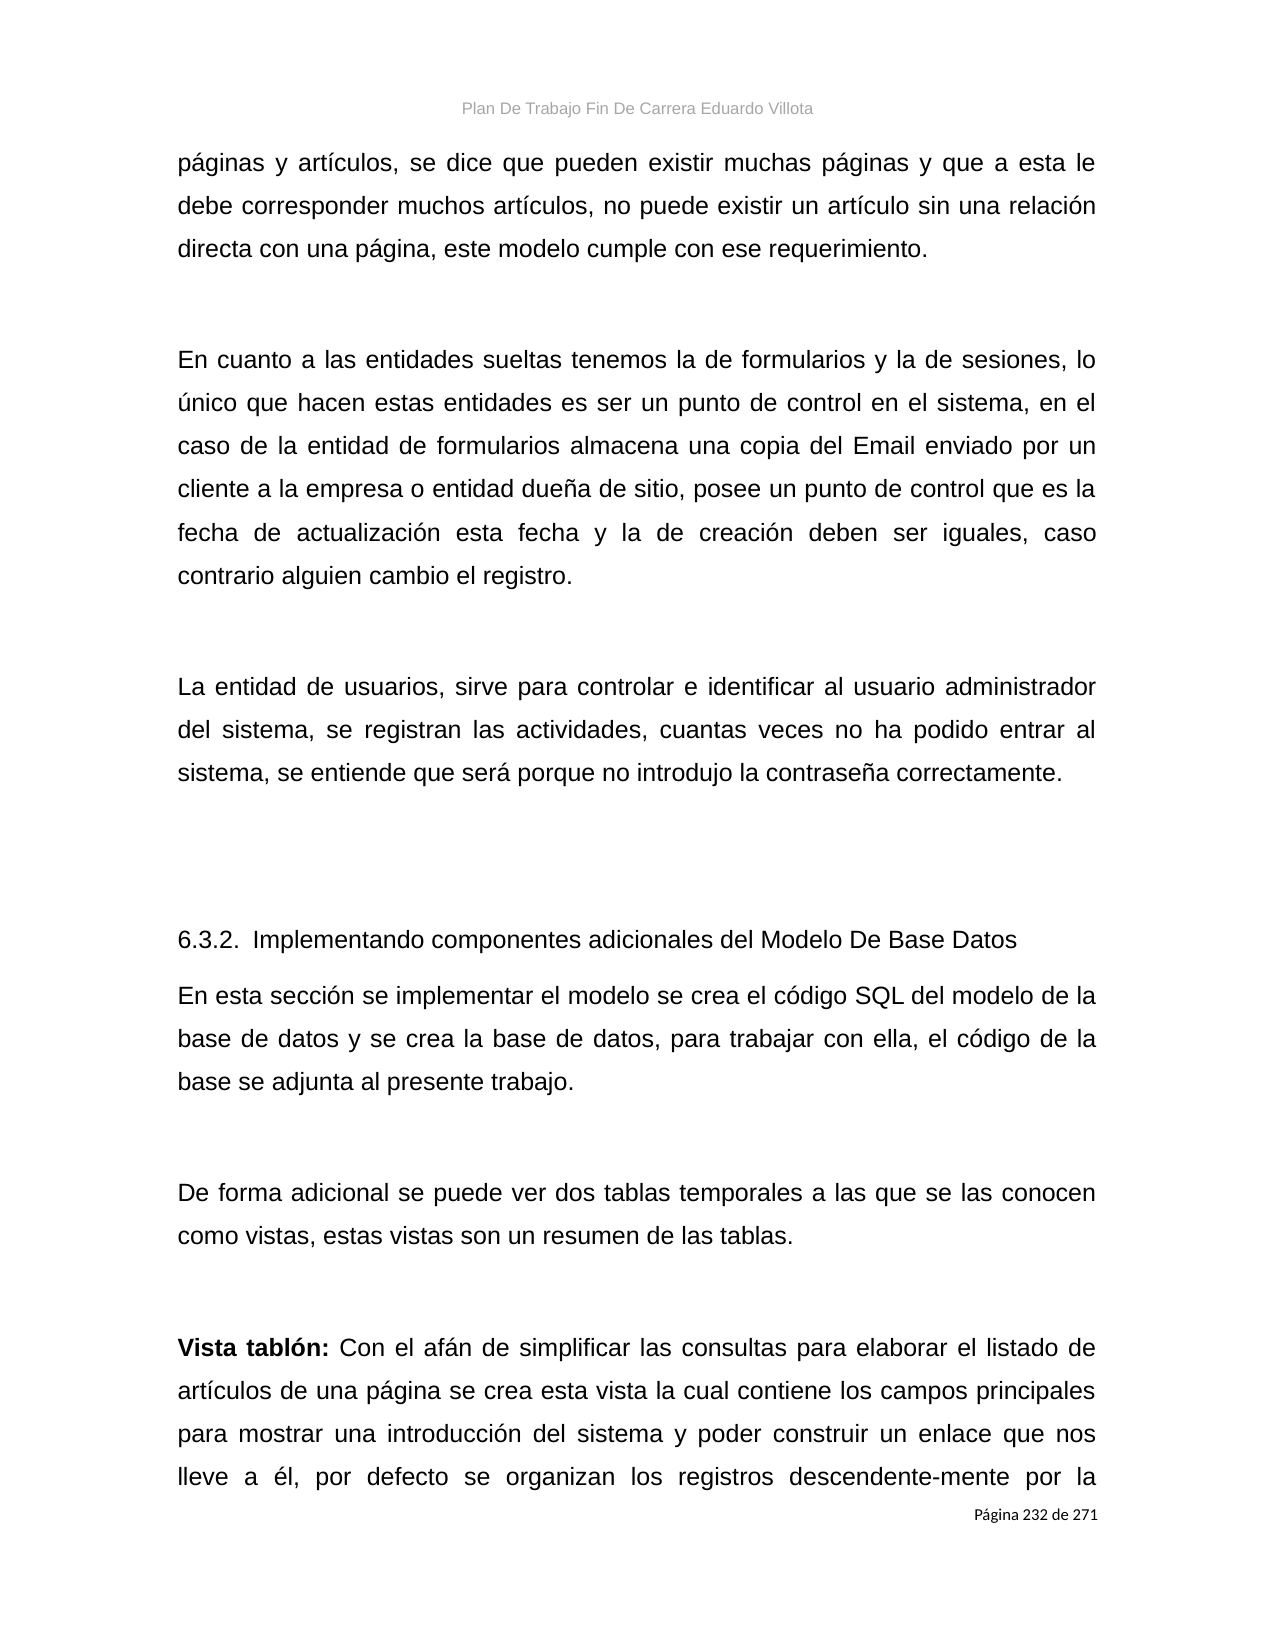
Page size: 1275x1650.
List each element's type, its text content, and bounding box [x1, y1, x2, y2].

text La entidad de usuarios, sirve para controlar e identificar al usuario administrador del sistema, se registran las actividades, cuantas veces no ha podido entrar al sistema, se entiende que será porque no introdujo la contraseña correctamente. [177, 672, 1098, 787]
text páginas y artículos, se dice que pueden existir muchas páginas y que a esta le debe corresponder muchos artículos, no puede existir un artículo sin una relación directa con una página, este modelo cumple con ese requerimiento. [177, 148, 1098, 263]
text En esta sección se implementar el modelo se crea el código SQL del modelo de la base de datos y se crea la base de datos, para trabajar con ella, el código de la base se adjunta al presente trabajo. [177, 981, 1098, 1096]
text Vista tablón: Con el afán de simplificar las consultas para elaborar el listado de artículos de una página se crea esta vista la cual contiene los campos principales para mostrar una introducción del sistema y poder construir un enlace que nos lleve a él, por defecto se organizan los registros descendente-mente por la [177, 1333, 1098, 1491]
text 6.3.2. Implementando componentes adicionales del Modelo De Base Datos [177, 925, 1098, 954]
text En cuanto a las entidades sueltas tenemos la de formularios y la de sesiones, lo único que hacen estas entidades es ser un punto de control en el sistema, en el caso de la entidad de formularios almacena una copia del Email enviado por un cliente a la empresa o entidad dueña de sitio, posee un punto de control que es la fecha de actualización esta fecha y la de creación deben ser iguales, caso contrario alguien cambio el registro. [177, 345, 1098, 589]
text De forma adicional se puede ver dos tablas temporales a las que se las conocen como vistas, estas vistas son un resumen de las tablas. [177, 1178, 1098, 1250]
